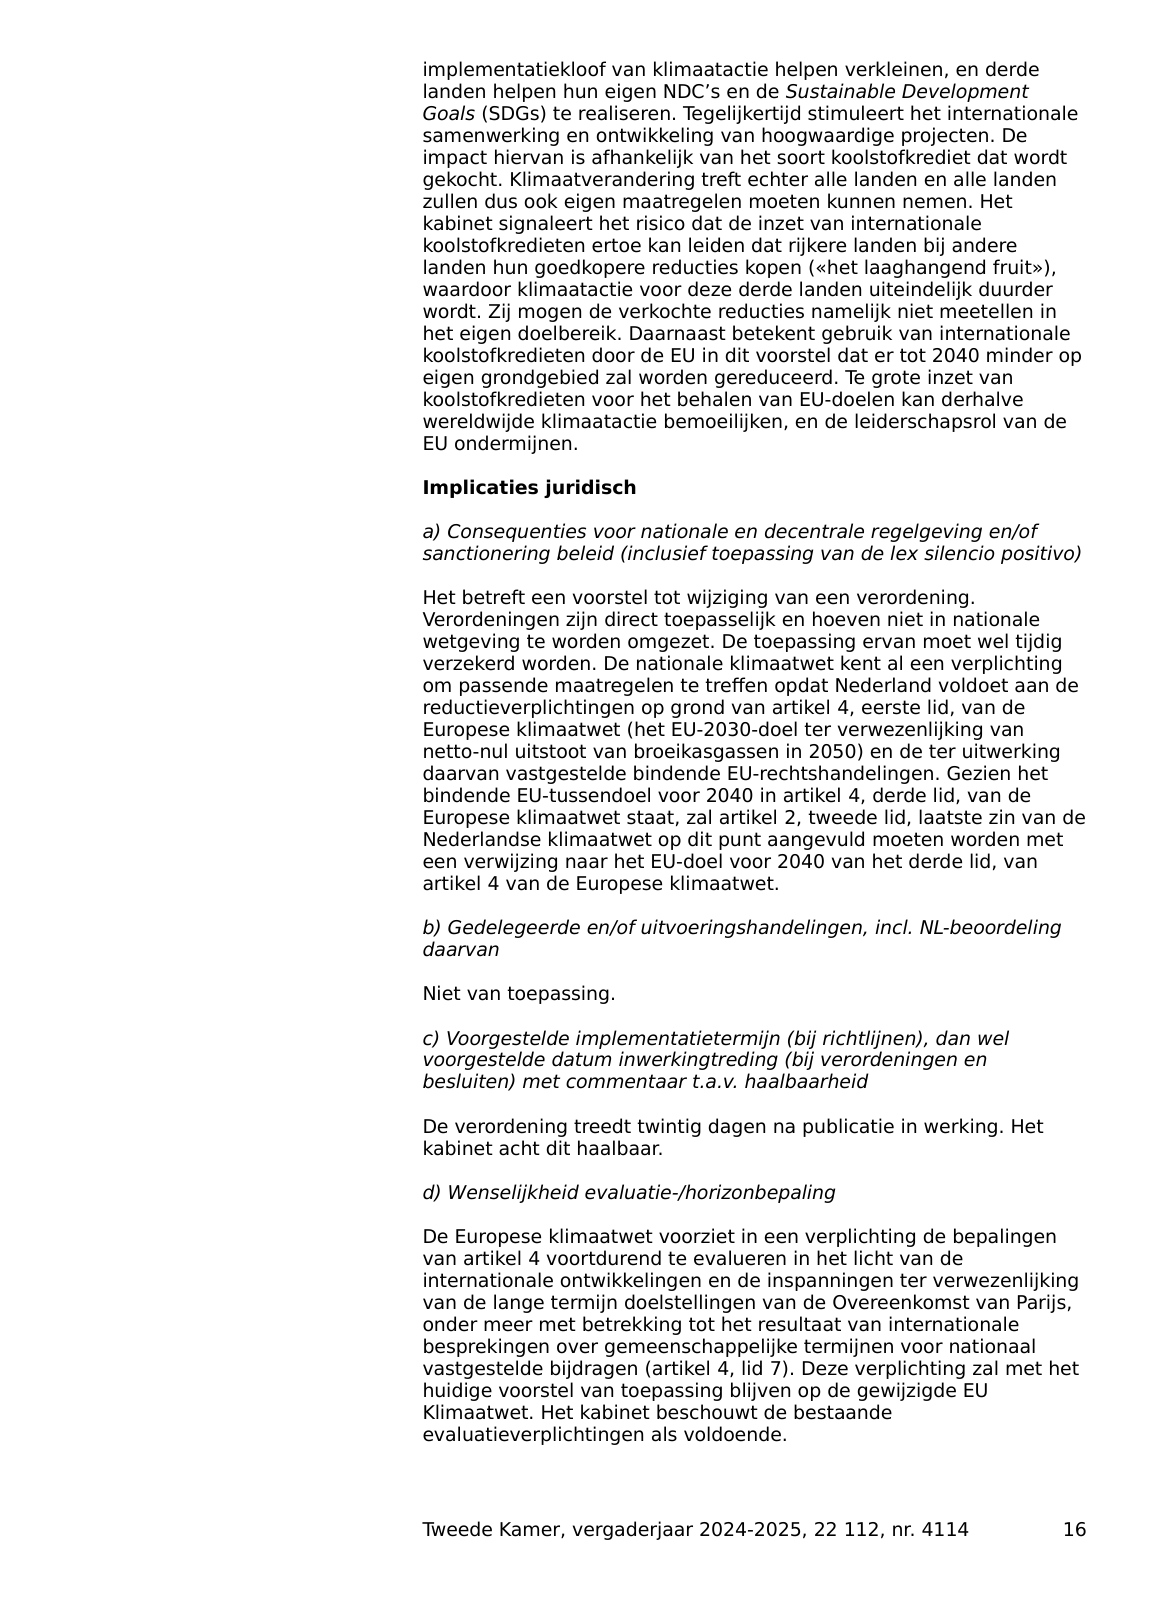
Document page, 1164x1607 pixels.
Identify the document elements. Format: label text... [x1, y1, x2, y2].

subtitle c) Voorgestelde implementatietermijn (bij richtlijnen), dan wel voorgestelde datum inwerkingtreding (bij verordeningen en besluiten) met commentaar t.a.v. haalbaarheid [422, 1027, 1087, 1093]
subtitle d) Wenselijkheid evaluatie-/horizonbepaling [422, 1182, 1087, 1204]
text De verordening treedt twintig dagen na publicatie in werking. Het kabinet acht dit haalbaar. [422, 1116, 1087, 1159]
subtitle Implicaties juridisch [422, 477, 1087, 499]
text De Europese klimaatwet voorziet in een verplichting de bepalingen van artikel 4 voortdurend te evalueren in het licht van de internationale ontwikkelingen en de inspanningen ter verwezenlijking van de lange termijn doelstellingen van de Overeenkomst van Parijs, onder meer met betrekking tot het resultaat van internationale besprekingen over gemeenschappelijke termijnen voor nationaal vastgestelde bijdragen (artikel 4, lid 7). Deze verplichting zal met het huidige voorstel van toepassing blijven op de gewijzigde EU Klimaatwet. Het kabinet beschouwt de bestaande evaluatieverplichtingen als voldoende. [422, 1226, 1087, 1446]
subtitle b) Gedelegeerde en/of uitvoeringshandelingen, incl. NL-beoordeling daarvan [422, 917, 1087, 961]
subtitle a) Consequenties voor nationale en decentrale regelgeving en/of sanctionering beleid (inclusief toepassing van de lex silencio positivo) [422, 521, 1087, 565]
text Het betreft een voorstel tot wijziging van een verordening. Verordeningen zijn direct toepasselijk en hoeven niet in nationale wetgeving te worden omgezet. De toepassing ervan moet wel tijdig verzekerd worden. De nationale klimaatwet kent al een verplichting om passende maatregelen te treffen opdat Nederland voldoet aan de reductieverplichtingen op grond van artikel 4, eerste lid, van de Europese klimaatwet (het EU-2030-doel ter verwezenlijking van netto-nul uitstoot van broeikasgassen in 2050) en de ter uitwerking daarvan vastgestelde bindende EU-rechtshandelingen. Gezien het bindende EU-tussendoel voor 2040 in artikel 4, derde lid, van de Europese klimaatwet staat, zal artikel 2, tweede lid, laatste zin van de Nederlandse klimaatwet op dit punt aangevuld moeten worden met een verwijzing naar het EU-doel voor 2040 van het derde lid, van artikel 4 van de Europese klimaatwet. [422, 587, 1087, 895]
text implementatiekloof van klimaatactie helpen verkleinen, en derde landen helpen hun eigen NDC’s en de Sustainable Development Goals (SDGs) te realiseren. Tegelijkertijd stimuleert het internationale samenwerking en ontwikkeling van hoogwaardige projecten. De impact hiervan is afhankelijk van het soort koolstofkrediet dat wordt gekocht. Klimaatverandering treft echter alle landen en alle landen zullen dus ook eigen maatregelen moeten kunnen nemen. Het kabinet signaleert het risico dat de inzet van internationale koolstofkredieten ertoe kan leiden dat rijkere landen bij andere landen hun goedkopere reducties kopen («het laaghangend fruit»), waardoor klimaatactie voor deze derde landen uiteindelijk duurder wordt. Zij mogen de verkochte reducties namelijk niet meetellen in het eigen doelbereik. Daarnaast betekent gebruik van internationale koolstofkredieten door de EU in dit voorstel dat er tot 2040 minder op eigen grondgebied zal worden gereduceerd. Te grote inzet van koolstofkredieten voor het behalen van EU-doelen kan derhalve wereldwijde klimaatactie bemoeilijken, en de leiderschapsrol van de EU ondermijnen. [422, 59, 1087, 455]
text Niet van toepassing. [422, 983, 1087, 1005]
